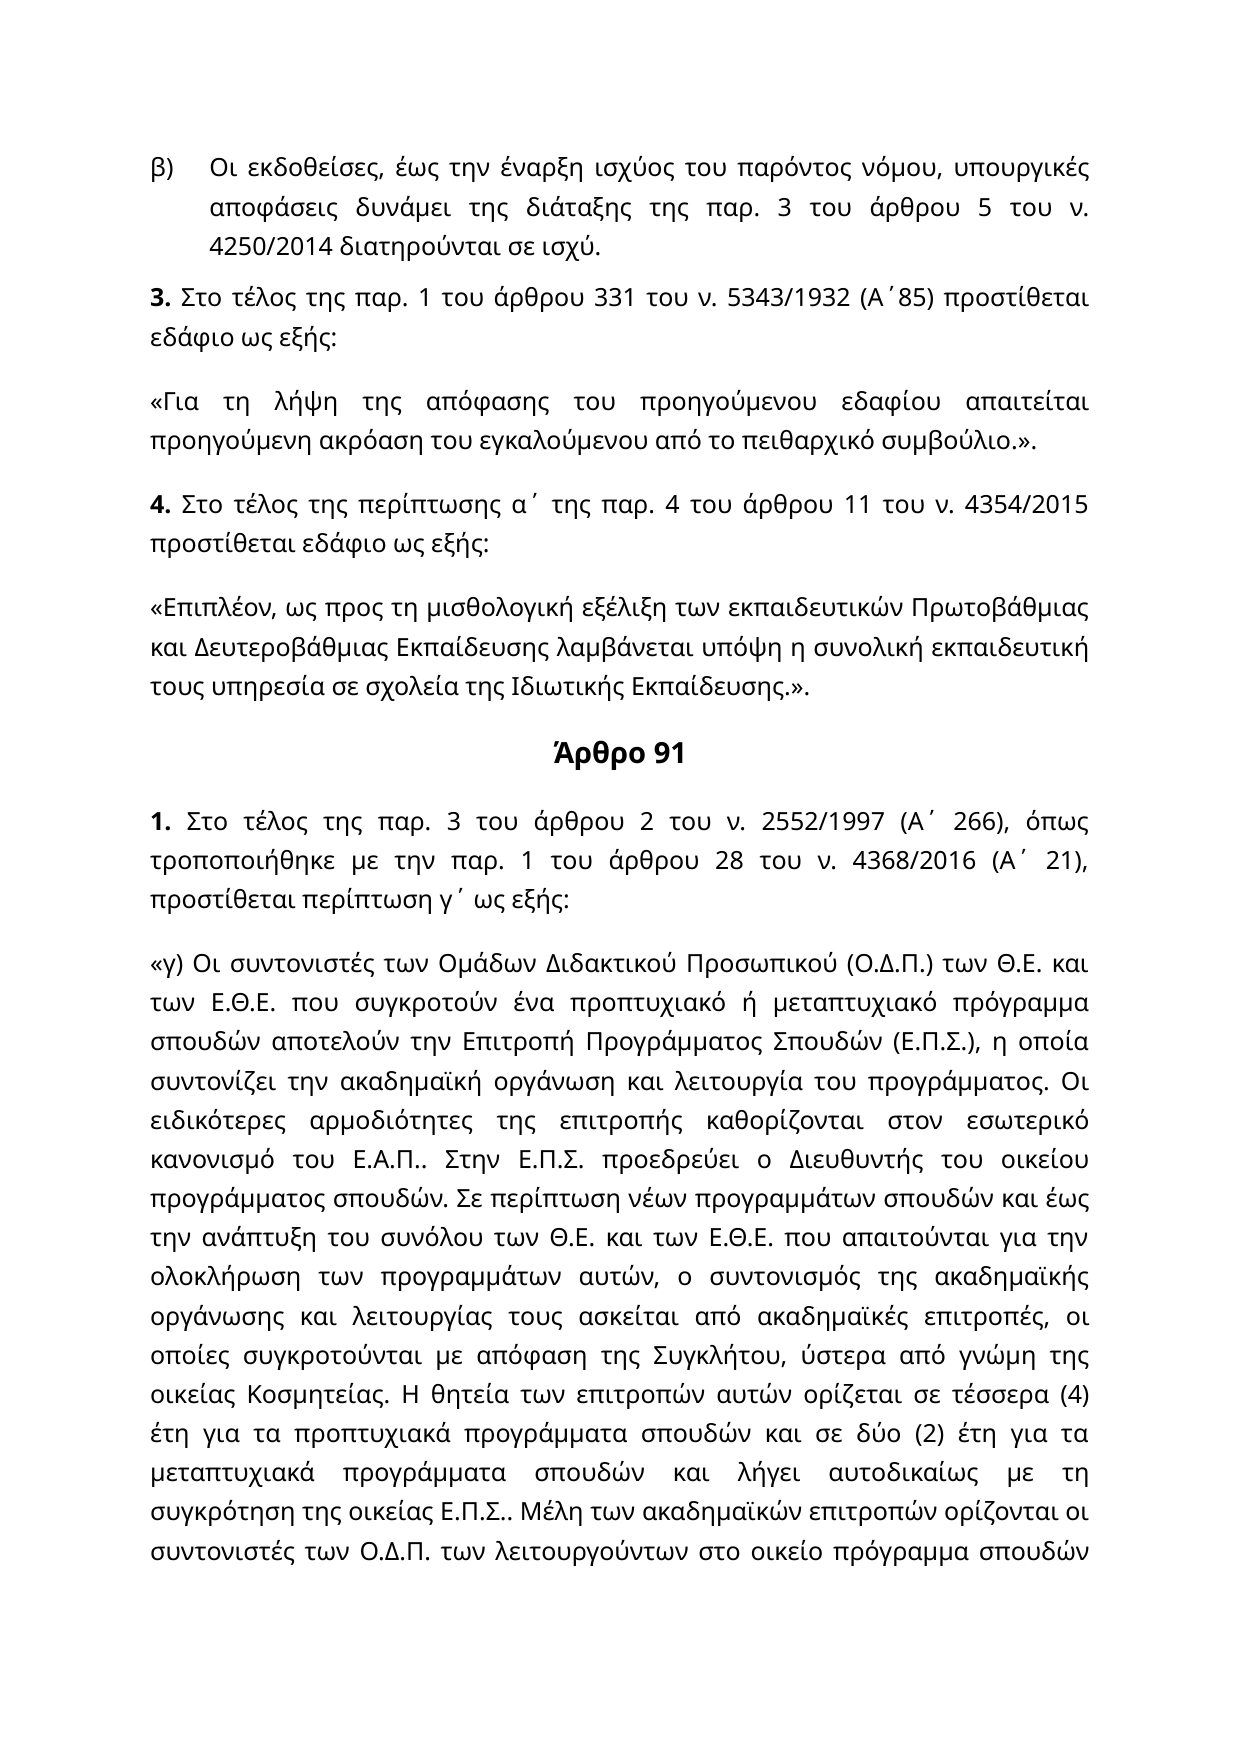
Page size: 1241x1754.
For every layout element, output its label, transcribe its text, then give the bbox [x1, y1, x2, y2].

text 3. Στο τέλος της παρ. 1 του άρθρου 331 του ν. 5343/1932 (Α΄85) προστίθεται εδάφιο ως εξής: [150, 280, 1090, 353]
text «Επιπλέον, ως προς τη μισθολογική εξέλιξη των εκπαιδευτικών Πρωτοβάθμιας και Δευτεροβάθμιας Εκπαίδευσης λαμβάνεται υπόψη η συνολική εκπαιδευτική τους υπηρεσία σε σχολεία της Ιδιωτικής Εκπαίδευσης.». [150, 590, 1090, 702]
subtitle Άρθρο 91 [150, 732, 1090, 772]
text «Για τη λήψη της απόφασης του προηγούμενου εδαφίου απαιτείται προηγούμενη ακρόαση του εγκαλούμενου από το πειθαρχικό συμβούλιο.». [150, 383, 1090, 457]
list β) Οι εκδοθείσες, έως την έναρξη ισχύος του παρόντος νόμου, υπουργικές αποφάσεις δυνάμει της διάταξης της παρ. 3 του άρθρου 5 του ν. 4250/2014 διατηρούνται σε ισχύ. [150, 150, 1090, 262]
text 1. Στο τέλος της παρ. 3 του άρθρου 2 του ν. 2552/1997 (Α΄ 266), όπως τροποποιήθηκε με την παρ. 1 του άρθρου 28 του ν. 4368/2016 (Α΄ 21), προστίθεται περίπτωση γ΄ ως εξής: [150, 803, 1090, 916]
text «γ) Οι συντονιστές των Ομάδων Διδακτικού Προσωπικού (Ο.Δ.Π.) των Θ.Ε. και των Ε.Θ.Ε. που συγκροτούν ένα προπτυχιακό ή μεταπτυχιακό πρόγραμμα σπουδών αποτελούν την Επιτροπή Προγράμματος Σπουδών (Ε.Π.Σ.), η οποία συντονίζει την ακαδημαϊκή οργάνωση και λειτουργία του προγράμματος. Οι ειδικότερες αρμοδιότητες της επιτροπής καθορίζονται στον εσωτερικό κανονισμό του Ε.Α.Π.. Στην Ε.Π.Σ. προεδρεύει ο Διευθυντής του οικείου προγράμματος σπουδών. Σε περίπτωση νέων προγραμμάτων σπουδών και έως την ανάπτυξη του συνόλου των Θ.Ε. και των Ε.Θ.Ε. που απαιτούνται για την ολοκλήρωση των προγραμμάτων αυτών, ο συντονισμός της ακαδημαϊκής οργάνωσης και λειτουργίας τους ασκείται από ακαδημαϊκές επιτροπές, οι οποίες συγκροτούνται με απόφαση της Συγκλήτου, ύστερα από γνώμη της οικείας Κοσμητείας. Η θητεία των επιτροπών αυτών ορίζεται σε τέσσερα (4) έτη για τα προπτυχιακά προγράμματα σπουδών και σε δύο (2) έτη για τα μεταπτυχιακά προγράμματα σπουδών και λήγει αυτοδικαίως με τη συγκρότηση της οικείας Ε.Π.Σ.. Μέλη των ακαδημαϊκών επιτροπών ορίζονται οι συντονιστές των Ο.Δ.Π. των λειτουργούντων στο οικείο πρόγραμμα σπουδών [150, 946, 1090, 1567]
text 4. Στο τέλος της περίπτωσης α΄ της παρ. 4 του άρθρου 11 του ν. 4354/2015 προστίθεται εδάφιο ως εξής: [150, 487, 1090, 560]
